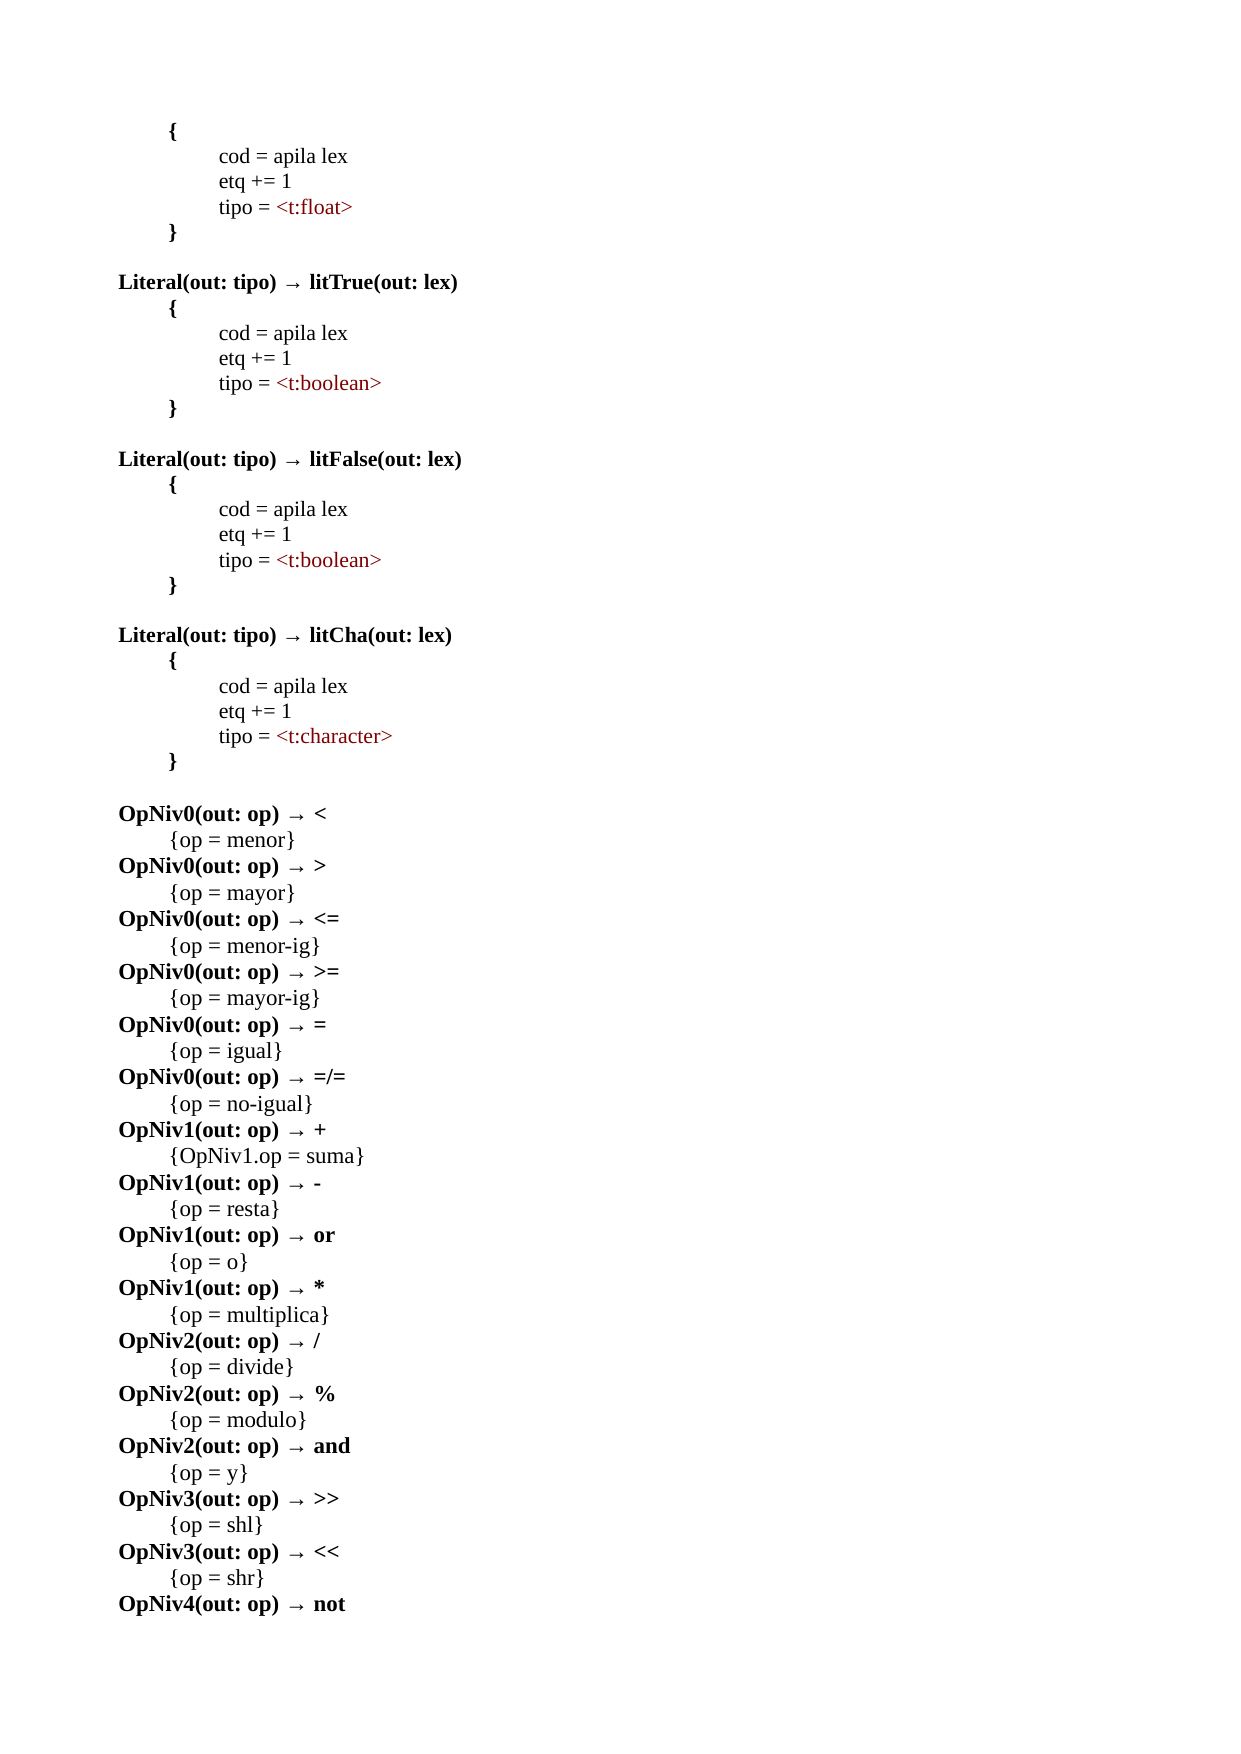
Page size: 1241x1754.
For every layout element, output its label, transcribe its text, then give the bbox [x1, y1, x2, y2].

text OpNiv3(out: op) → >> [118, 1485, 1122, 1511]
text cod = apila lex [168, 143, 1122, 168]
text { [168, 294, 1122, 320]
text OpNiv0(out: op) → = [118, 1011, 1122, 1037]
text etq += 1 [168, 698, 1122, 723]
text {op = shr} [118, 1564, 1122, 1591]
text {op = no-igual} [118, 1090, 1122, 1116]
text {op = o} [118, 1248, 1122, 1274]
text etq += 1 [168, 345, 1122, 370]
text OpNiv0(out: op) → <= [118, 905, 1122, 932]
text Literal(out: tipo) → litCha(out: lex) [118, 622, 1122, 647]
text {op = menor} [118, 826, 1122, 853]
text {op = menor-ig} [118, 932, 1122, 958]
text tipo = <t:float> [168, 194, 1122, 219]
text {op = igual} [118, 1037, 1122, 1063]
text etq += 1 [168, 168, 1122, 194]
text cod = apila lex [168, 496, 1122, 521]
text {op = divide} [118, 1353, 1122, 1380]
text {op = mayor} [118, 879, 1122, 905]
text OpNiv0(out: op) → < [118, 800, 1122, 826]
text OpNiv0(out: op) → > [118, 853, 1122, 879]
text cod = apila lex [168, 320, 1122, 345]
text etq += 1 [168, 521, 1122, 547]
text } [168, 572, 1122, 597]
text } [168, 219, 1122, 244]
text OpNiv2(out: op) → and [118, 1432, 1122, 1459]
text } [168, 395, 1122, 421]
text tipo = <t:boolean> [168, 370, 1122, 395]
text cod = apila lex [168, 673, 1122, 698]
text {op = modulo} [118, 1406, 1122, 1432]
text OpNiv3(out: op) → << [118, 1538, 1122, 1564]
text {op = shl} [118, 1511, 1122, 1538]
text } [168, 748, 1122, 773]
text OpNiv1(out: op) → * [118, 1274, 1122, 1301]
text { [168, 118, 1122, 143]
text { [168, 647, 1122, 673]
text Literal(out: tipo) → litTrue(out: lex) [118, 269, 1122, 294]
text OpNiv1(out: op) → - [118, 1169, 1122, 1195]
text { [168, 471, 1122, 496]
text tipo = <t:boolean> [168, 547, 1122, 572]
text {op = y} [118, 1459, 1122, 1485]
text OpNiv4(out: op) → not [118, 1591, 1122, 1617]
text {op = resta} [118, 1195, 1122, 1222]
text OpNiv2(out: op) → % [118, 1380, 1122, 1406]
text OpNiv0(out: op) → >= [118, 958, 1122, 984]
text {op = mayor-ig} [118, 984, 1122, 1011]
text {op = multiplica} [118, 1301, 1122, 1327]
text Literal(out: tipo) → litFalse(out: lex) [118, 446, 1122, 471]
text tipo = <t:character> [168, 723, 1122, 748]
text OpNiv0(out: op) → =/= [118, 1063, 1122, 1090]
text {OpNiv1.op = suma} [118, 1142, 1122, 1169]
text OpNiv1(out: op) → + [118, 1116, 1122, 1142]
text OpNiv2(out: op) → / [118, 1327, 1122, 1353]
text OpNiv1(out: op) → or [118, 1222, 1122, 1248]
